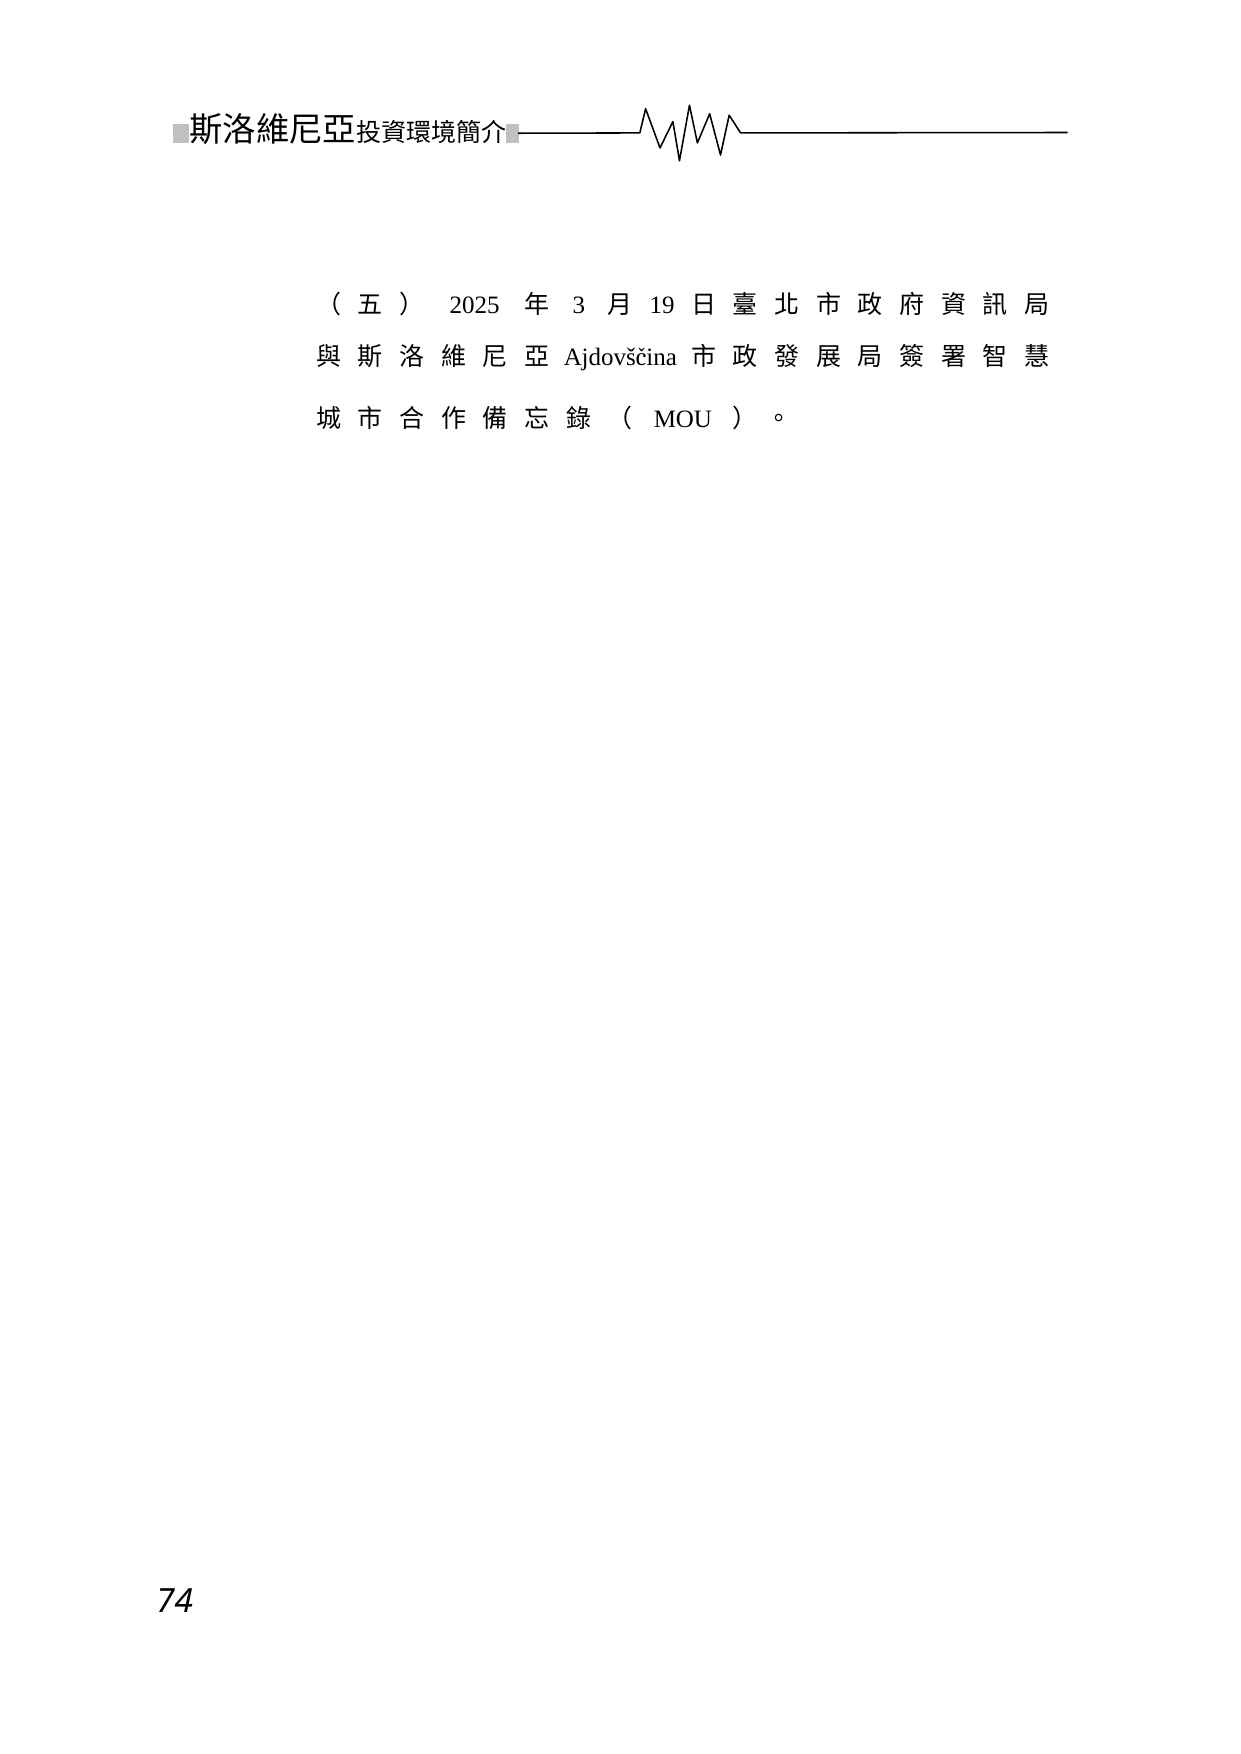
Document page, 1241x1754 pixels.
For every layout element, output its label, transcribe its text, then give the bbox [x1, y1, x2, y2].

text （五）2025年3月19日臺北市政府資訊局與斯洛維尼亞Ajdovščina市政發展局簽署智慧城市合作備忘錄（MOU）。 [281, 250, 1058, 438]
